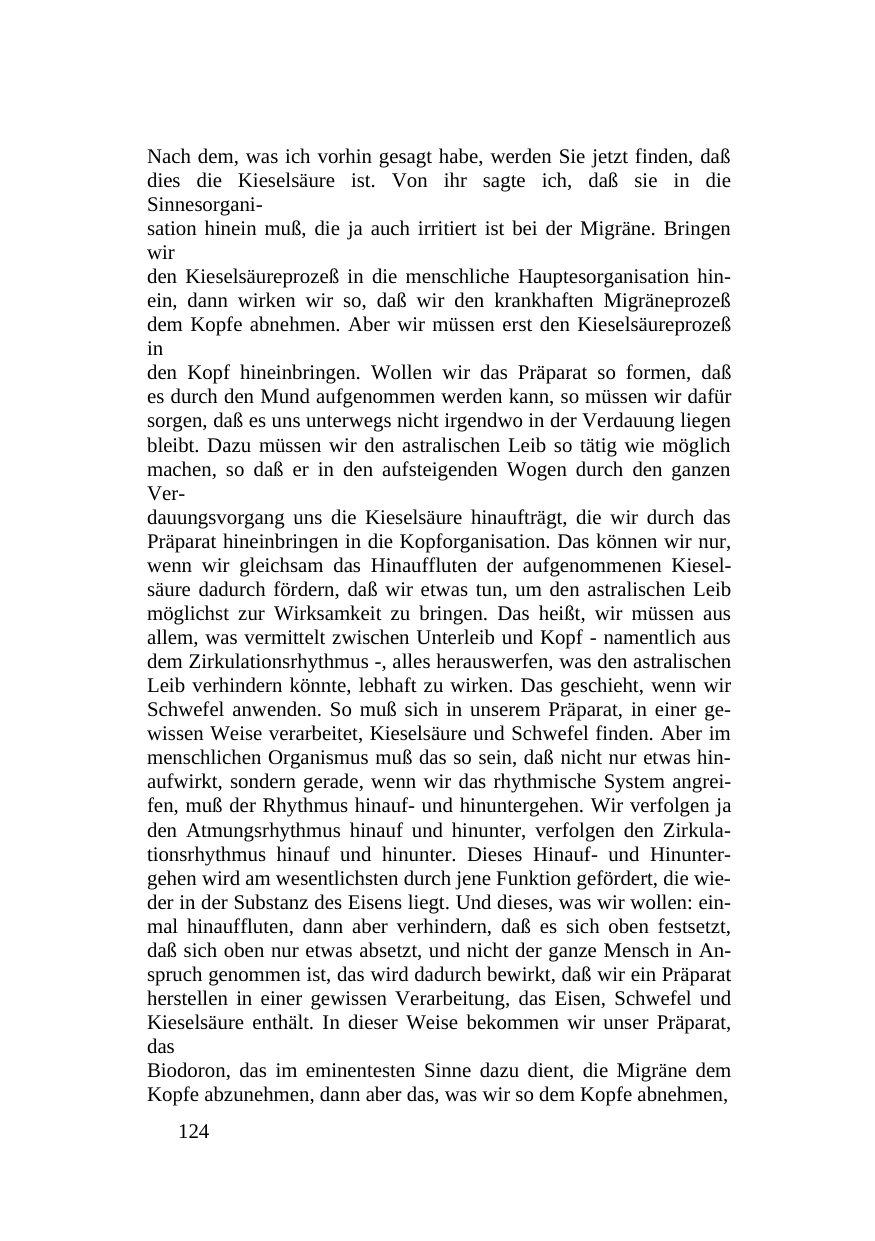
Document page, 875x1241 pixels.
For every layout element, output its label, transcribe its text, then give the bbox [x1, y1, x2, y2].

text 124 [178, 1119, 732, 1143]
text Nach dem, was ich vorhin gesagt habe, werden Sie jetzt finden, daß dies die Kieselsäure ist. Von ihr sagte ich, daß sie in die Sinnesorgani- sation hinein muß, die ja auch irritiert ist bei der Migräne. Bringen wir den Kieselsäureprozeß in die menschliche Hauptesorganisation hin- ein, dann wirken wir so, daß wir den krankhaften Migräneprozeß dem Kopfe abnehmen. Aber wir müssen erst den Kieselsäureprozeß in den Kopf hineinbringen. Wollen wir das Präparat so formen, daß es durch den Mund aufgenommen werden kann, so müssen wir dafür sorgen, daß es uns unterwegs nicht irgendwo in der Verdauung liegen bleibt. Dazu müssen wir den astralischen Leib so tätig wie möglich machen, so daß er in den aufsteigenden Wogen durch den ganzen Ver- dauungsvorgang uns die Kieselsäure hinaufträgt, die wir durch das Präparat hineinbringen in die Kopforganisation. Das können wir nur, wenn wir gleichsam das Hinauffluten der aufgenommenen Kiesel- säure dadurch fördern, daß wir etwas tun, um den astralischen Leib möglichst zur Wirksamkeit zu bringen. Das heißt, wir müssen aus allem, was vermittelt zwischen Unterleib und Kopf - namentlich aus dem Zirkulationsrhythmus -, alles herauswerfen, was den astralischen Leib verhindern könnte, lebhaft zu wirken. Das geschieht, wenn wir Schwefel anwenden. So muß sich in unserem Präparat, in einer ge- wissen Weise verarbeitet, Kieselsäure und Schwefel finden. Aber im menschlichen Organismus muß das so sein, daß nicht nur etwas hin- aufwirkt, sondern gerade, wenn wir das rhythmische System angrei- fen, muß der Rhythmus hinauf- und hinuntergehen. Wir verfolgen ja den Atmungsrhythmus hinauf und hinunter, verfolgen den Zirkula- tionsrhythmus hinauf und hinunter. Dieses Hinauf- und Hinunter- gehen wird am wesentlichsten durch jene Funktion gefördert, die wie- der in der Substanz des Eisens liegt. Und dieses, was wir wollen: ein- mal hinauffluten, dann aber verhindern, daß es sich oben festsetzt, daß sich oben nur etwas absetzt, und nicht der ganze Mensch in An- spruch genommen ist, das wird dadurch bewirkt, daß wir ein Präparat herstellen in einer gewissen Verarbeitung, das Eisen, Schwefel und Kieselsäure enthält. In dieser Weise bekommen wir unser Präparat, das Biodoron, das im eminentesten Sinne dazu dient, die Migräne dem Kopfe abzunehmen, dann aber das, was wir so dem Kopfe abnehmen, [147, 144, 732, 1106]
